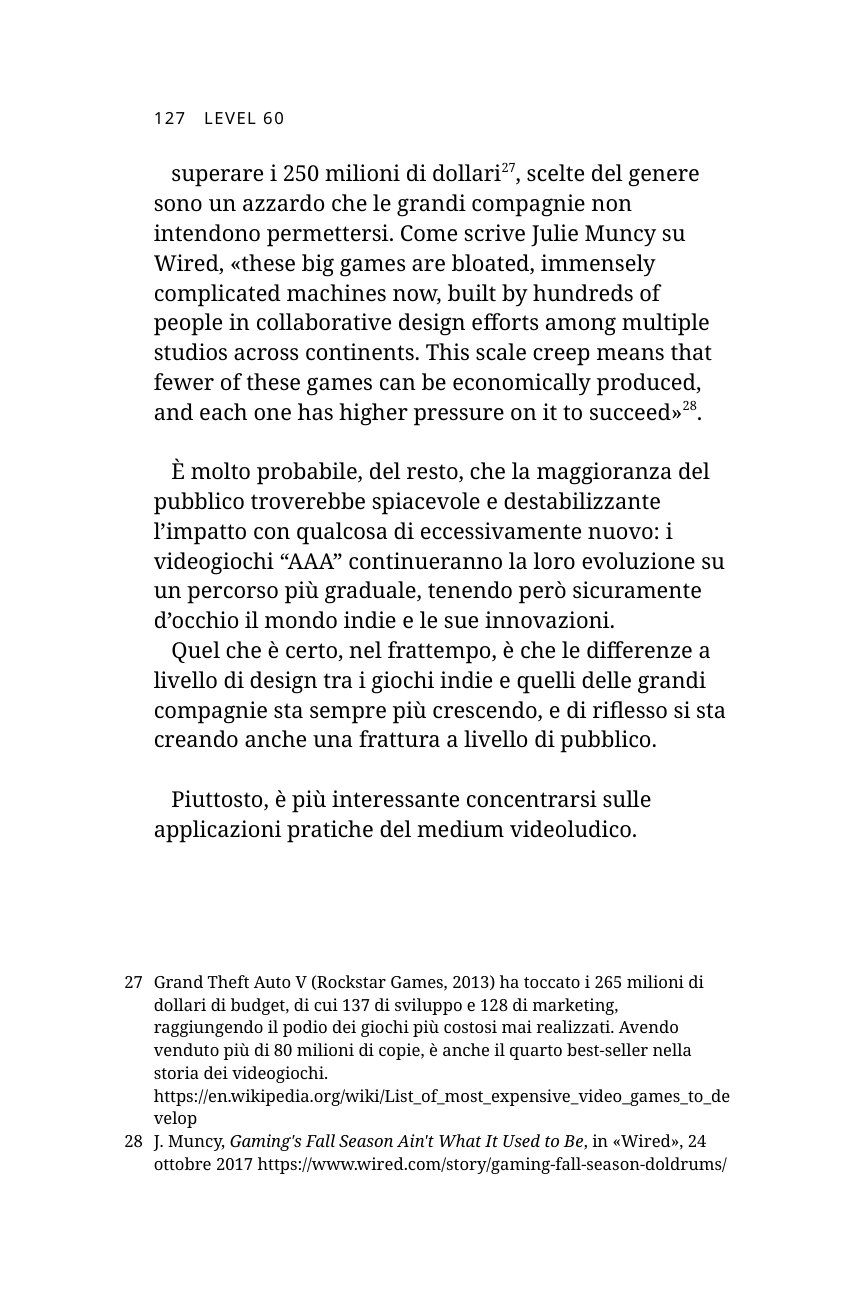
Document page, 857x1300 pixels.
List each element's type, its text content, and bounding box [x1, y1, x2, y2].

text Piuttosto, è più interessante concentrarsi sulle applicazioni pratiche del medium videoludico. [153, 784, 732, 844]
text Quel che è certo, nel frattempo, è che le differenze a livello di design tra i giochi indie e quelli delle grandi compagnie sta sempre più crescendo, e di riflesso si sta creando anche una frattura a livello di pubblico. [153, 635, 732, 754]
text Grand Theft Auto V (Rockstar Games, 2013) ha toccato i 265 milioni di dollari di budget, di cui 137 di sviluppo e 128 di marketing, raggiungendo il podio dei giochi più costosi mai realizzati. Avendo venduto più di 80 milioni di copie, è anche il quarto best-seller nella storia dei videogiochi. https://en.wikipedia.org/wiki/List_of_most_expensive_video_games_to_develop [124, 971, 732, 1130]
text superare i 250 milioni di dollari, scelte del genere sono un azzardo che le grandi compagnie non intendono permettersi. Come scrive Julie Muncy su Wired, «these big games are bloated, immensely complicated machines now, built by hundreds of people in collaborative design efforts among multiple studios across continents. This scale creep means that fewer of these games can be economically produced, and each one has higher pressure on it to succeed». [153, 158, 732, 427]
text J. Muncy, Gaming's Fall Season Ain't What It Used to Be, in «Wired», 24 ottobre 2017 https://www.wired.com/story/gaming-fall-season-doldrums/ [124, 1130, 732, 1175]
text È molto probabile, del resto, che la maggioranza del pubblico troverebbe spiacevole e destabilizzante l’impatto con qualcosa di eccessivamente nuovo: i videogiochi “AAA” continueranno la loro evoluzione su un percorso più graduale, tenendo però sicuramente d’occhio il mondo indie e le sue innovazioni. [153, 456, 732, 635]
